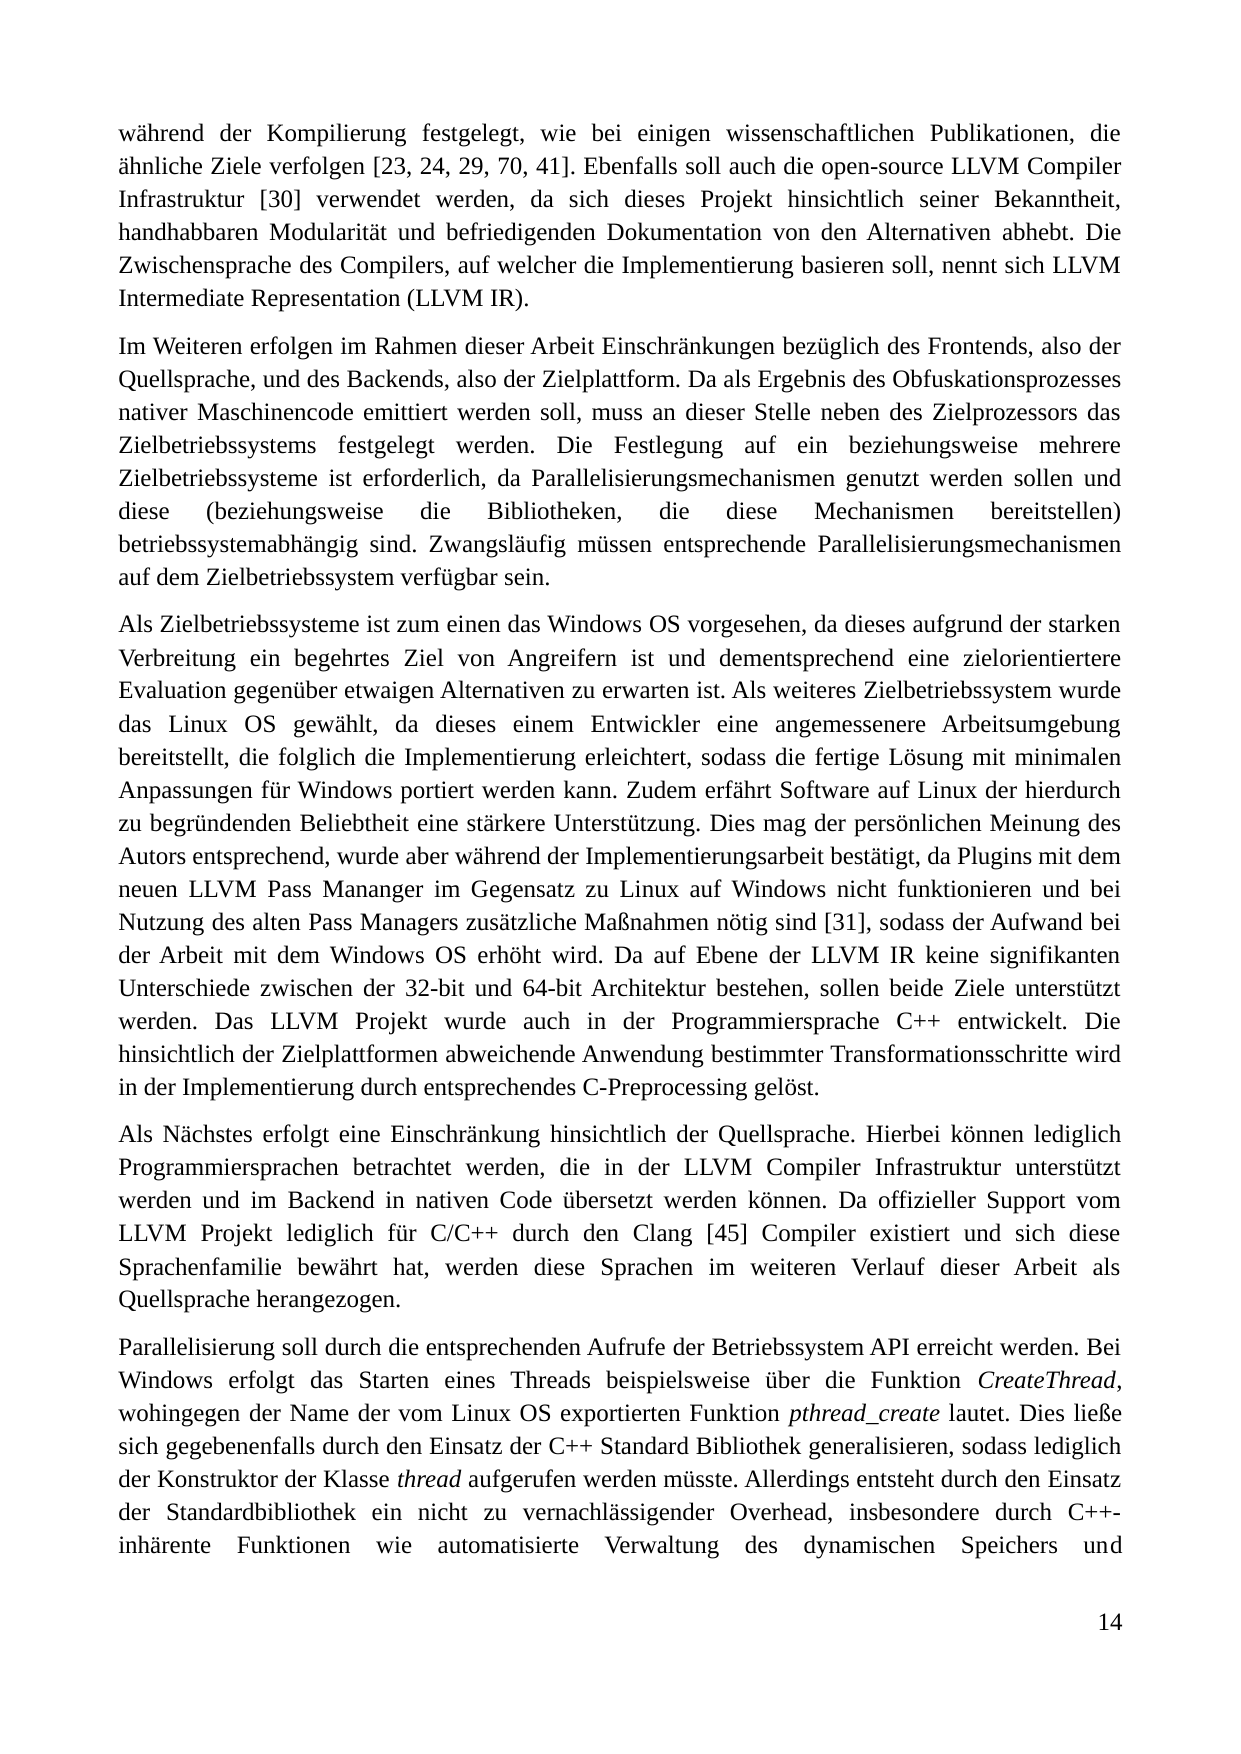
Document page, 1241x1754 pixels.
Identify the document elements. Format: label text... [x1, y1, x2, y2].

text Parallelisierung soll durch die entsprechenden Aufrufe der Betriebssystem API erreicht werden. Bei Windows erfolgt das Starten eines Threads beispielsweise über die Funktion CreateThread, wohingegen der Name der vom Linux OS exportierten Funktion pthread_create lautet. Dies ließe sich gegebenenfalls durch den Einsatz der C++ Standard Bibliothek generalisieren, sodass lediglich der Konstruktor der Klasse thread aufgerufen werden müsste. Allerdings entsteht durch den Einsatz der Standardbibliothek ein nicht zu vernachlässigender Overhead, insbesondere durch C++-inhärente Funktionen wie automatisierte Verwaltung des dynamischen Speichers und [118, 1332, 1122, 1559]
text Im Weiteren erfolgen im Rahmen dieser Arbeit Einschränkungen bezüglich des Frontends, also der Quellsprache, und des Backends, also der Zielplattform. Da als Ergebnis des Obfuskationsprozesses nativer Maschinencode emittiert werden soll, muss an dieser Stelle neben des Zielprozessors das Zielbetriebssystems festgelegt werden. Die Festlegung auf ein beziehungsweise mehrere Zielbetriebssysteme ist erforderlich, da Parallelisierungsmechanismen genutzt werden sollen und diese (beziehungsweise die Bibliotheken, die diese Mechanismen bereitstellen) betriebssystemabhängig sind. Zwangsläufig müssen entsprechende Parallelisierungsmechanismen auf dem Zielbetriebssystem verfügbar sein. [118, 331, 1122, 591]
text während der Kompilierung festgelegt, wie bei einigen wissenschaftlichen Publikationen, die ähnliche Ziele verfolgen [23, 24, 29, 70, 41]. Ebenfalls soll auch die open-source LLVM Compiler Infrastruktur [30] verwendet werden, da sich dieses Projekt hinsichtlich seiner Bekanntheit, handhabbaren Modularität und befriedigenden Dokumentation von den Alternativen abhebt. Die Zwischensprache des Compilers, auf welcher die Implementierung basieren soll, nennt sich LLVM Intermediate Representation (LLVM IR). [118, 118, 1122, 312]
text Als Zielbetriebssysteme ist zum einen das Windows OS vorgesehen, da dieses aufgrund der starken Verbreitung ein begehrtes Ziel von Angreifern ist und dementsprechend eine zielorientiertere Evaluation gegenüber etwaigen Alternativen zu erwarten ist. Als weiteres Zielbetriebssystem wurde das Linux OS gewählt, da dieses einem Entwickler eine angemessenere Arbeitsumgebung bereitstellt, die folglich die Implementierung erleichtert, sodass die fertige Lösung mit minimalen Anpassungen für Windows portiert werden kann. Zudem erfährt Software auf Linux der hierdurch zu begründenden Beliebtheit eine stärkere Unterstützung. Dies mag der persönlichen Meinung des Autors entsprechend, wurde aber während der Implementierungsarbeit bestätigt, da Plugins mit dem neuen LLVM Pass Mananger im Gegensatz zu Linux auf Windows nicht funktionieren und bei Nutzung des alten Pass Managers zusätzliche Maßnahmen nötig sind [31], sodass der Aufwand bei der Arbeit mit dem Windows OS erhöht wird. Da auf Ebene der LLVM IR keine signifikanten Unterschiede zwischen der 32-bit und 64-bit Architektur bestehen, sollen beide Ziele unterstützt werden. Das LLVM Projekt wurde auch in der Programmiersprache C++ entwickelt. Die hinsichtlich der Zielplattformen abweichende Anwendung bestimmter Transformationsschritte wird in der Implementierung durch entsprechendes C-Preprocessing gelöst. [118, 609, 1122, 1101]
text Als Nächstes erfolgt eine Einschränkung hinsichtlich der Quellsprache. Hierbei können lediglich Programmiersprachen betrachtet werden, die in der LLVM Compiler Infrastruktur unterstützt werden und im Backend in nativen Code übersetzt werden können. Da offizieller Support vom LLVM Projekt lediglich für C/C++ durch den Clang [45] Compiler existiert und sich diese Sprachenfamilie bewährt hat, werden diese Sprachen im weiteren Verlauf dieser Arbeit als Quellsprache herangezogen. [118, 1119, 1122, 1313]
